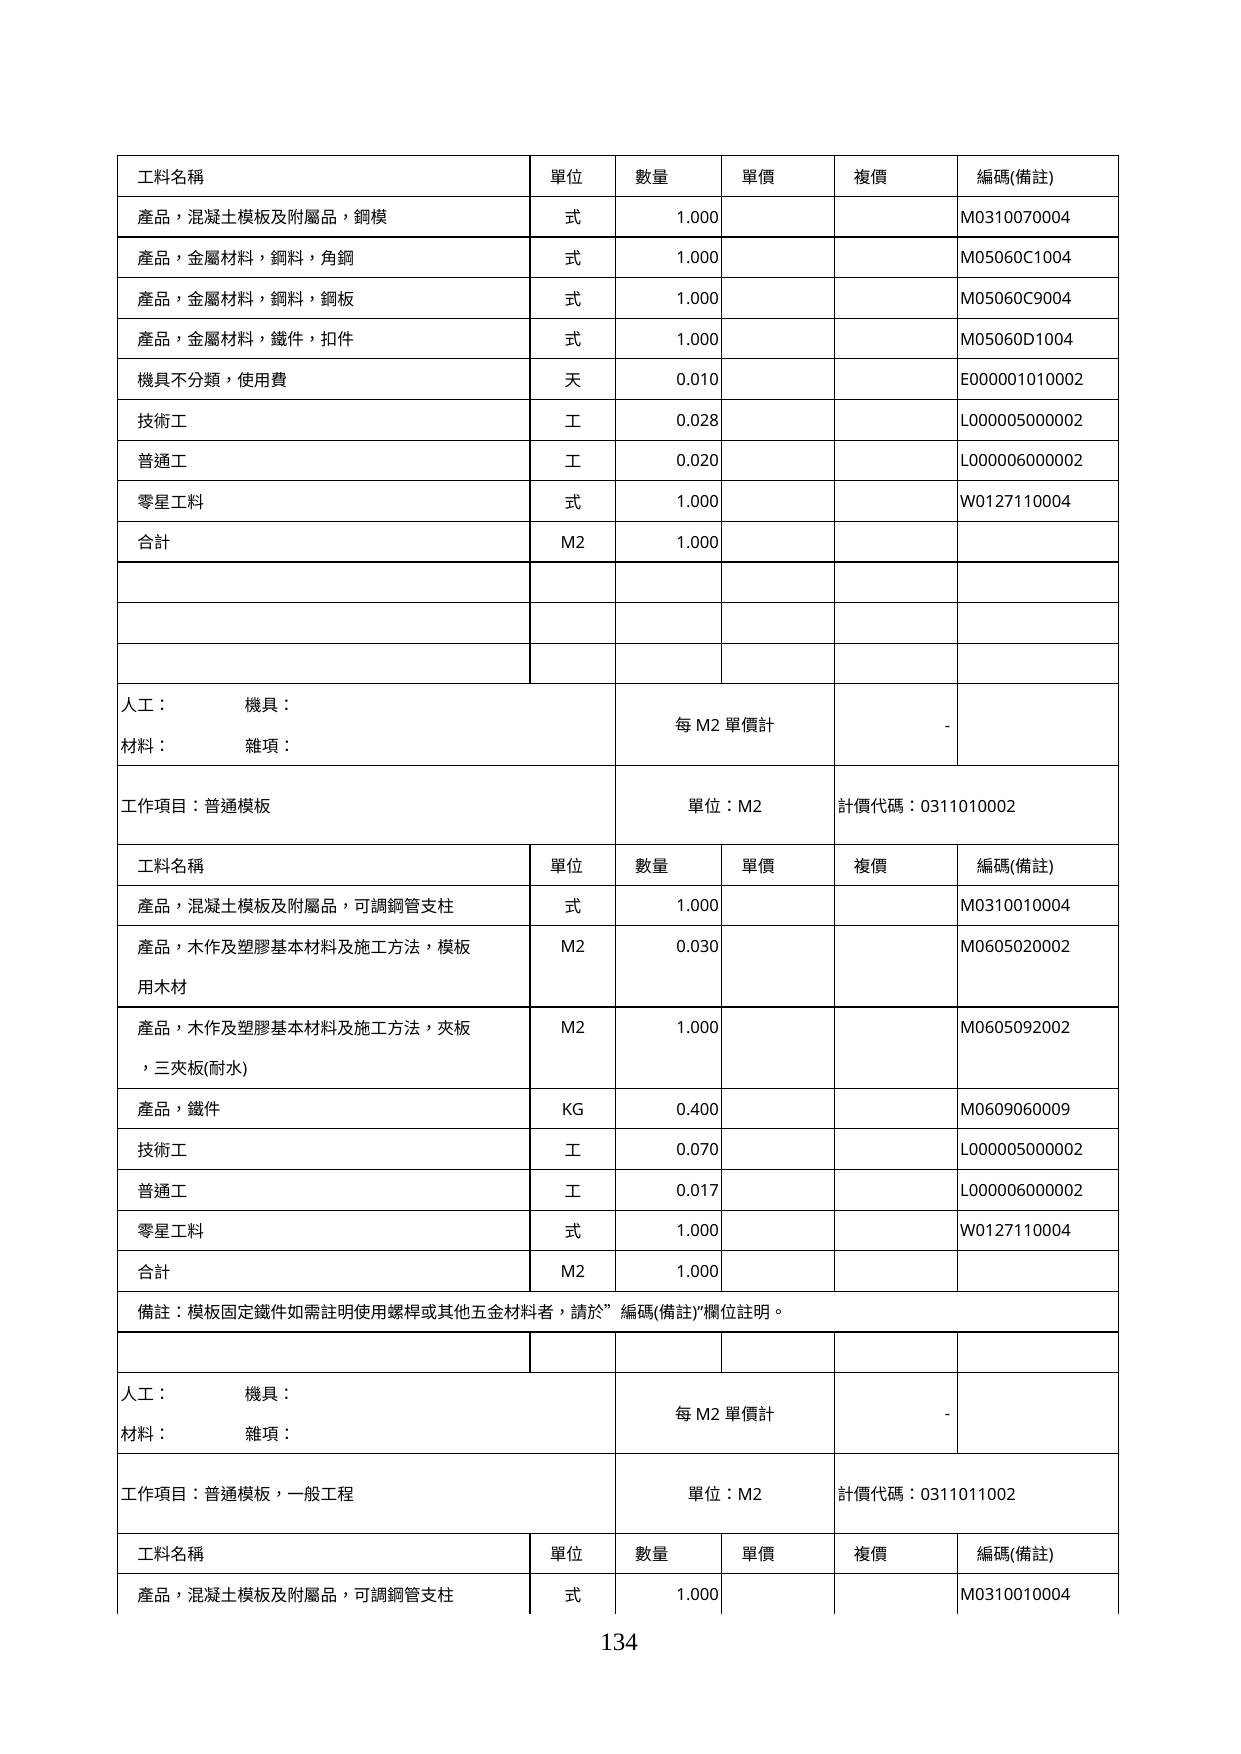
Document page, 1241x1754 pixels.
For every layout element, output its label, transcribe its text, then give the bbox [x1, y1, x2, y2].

table_cell [722, 1211, 834, 1250]
table_cell 單位：M2 [616, 766, 834, 844]
table_cell 單位 [531, 1534, 615, 1573]
table_cell [722, 644, 834, 683]
table_cell [835, 319, 957, 358]
table_cell [722, 400, 834, 439]
table_cell 產品，金屬材料，鐵件，扣件 [118, 319, 529, 358]
table_cell 式 [531, 481, 615, 521]
table_cell 式 [531, 238, 615, 277]
table_cell 工料名稱 [118, 1534, 529, 1573]
table_cell 單價 [722, 1534, 834, 1573]
table_cell 複價 [835, 156, 957, 196]
table_cell [722, 966, 834, 1006]
table_cell 零星工料 [118, 1211, 529, 1250]
table_cell [722, 1574, 834, 1614]
table_cell [531, 563, 615, 602]
table_cell 每 M2 單價計 [616, 1373, 834, 1453]
table_cell [958, 1333, 1118, 1372]
table_cell 合計 [118, 1251, 529, 1291]
table_cell M2 [531, 1251, 615, 1291]
table_cell 0.020 [616, 441, 721, 480]
table_cell 編碼(備註) [958, 1534, 1118, 1573]
table_cell ，三夾板(耐水) [118, 1047, 529, 1088]
table_cell 0.017 [616, 1170, 721, 1209]
table_cell 材料： 雜項： [118, 1413, 615, 1453]
table_cell 1.000 [616, 1008, 721, 1047]
table_cell [616, 603, 721, 643]
table_cell 編碼(備註) [958, 156, 1118, 196]
table_cell [835, 644, 957, 683]
table_cell [722, 197, 834, 236]
table_cell [722, 1129, 834, 1169]
table_cell 1.000 [616, 481, 721, 521]
table_cell 技術工 [118, 400, 529, 439]
table_cell 式 [531, 1211, 615, 1250]
table_cell 產品，鐵件 [118, 1089, 529, 1128]
table_cell 1.000 [616, 1211, 721, 1250]
table_cell 單價 [722, 156, 834, 196]
table_cell [835, 1008, 957, 1047]
table_cell [722, 563, 834, 602]
table_cell M0310010004 [958, 1574, 1118, 1614]
table_cell 每 M2 單價計 [616, 684, 834, 764]
table_cell 式 [531, 197, 615, 236]
table_cell 工 [531, 1129, 615, 1169]
table_cell [722, 1008, 834, 1047]
table_cell [616, 563, 721, 602]
table_cell [835, 563, 957, 602]
table_cell [118, 1333, 529, 1372]
table_cell [835, 441, 957, 480]
table_cell 技術工 [118, 1129, 529, 1169]
table_cell 產品，混凝土模板及附屬品，可調鋼管支柱 [118, 886, 529, 925]
table_cell [835, 1211, 957, 1250]
table_cell [531, 1333, 615, 1372]
table_cell W0127110004 [958, 1211, 1118, 1250]
table_cell [835, 278, 957, 318]
table_cell [722, 481, 834, 521]
table_cell [722, 926, 834, 966]
table_cell [958, 603, 1118, 643]
table_cell 產品，木作及塑膠基本材料及施工方法，模板 [118, 926, 529, 966]
table_cell M05060C1004 [958, 238, 1118, 277]
table_cell [616, 966, 721, 1006]
table_cell [722, 603, 834, 643]
table_cell 產品，金屬材料，鋼料，角鋼 [118, 238, 529, 277]
table_cell [722, 1170, 834, 1209]
table_cell 1.000 [616, 1574, 721, 1614]
table_cell 單位 [531, 156, 615, 196]
table_cell [835, 1129, 957, 1169]
table_cell [835, 197, 957, 236]
table_cell [835, 603, 957, 643]
table_cell [958, 684, 1118, 764]
table_cell 數量 [616, 845, 721, 884]
table_cell 工 [531, 1170, 615, 1209]
table_cell [958, 966, 1118, 1006]
table_cell KG [531, 1089, 615, 1128]
table_cell [722, 1089, 834, 1128]
table_cell 數量 [616, 1534, 721, 1573]
table_cell 產品，金屬材料，鋼料，鋼板 [118, 278, 529, 318]
table_cell [835, 966, 957, 1006]
table_cell 零星工料 [118, 481, 529, 521]
table_cell [722, 319, 834, 358]
table_cell M0605092002 [958, 1008, 1118, 1047]
table_cell 材料： 雜項： [118, 724, 615, 764]
table_cell [835, 1574, 957, 1614]
table_cell 產品，混凝土模板及附屬品，鋼模 [118, 197, 529, 236]
table_cell 普通工 [118, 441, 529, 480]
table_cell 工作項目：普通模板，一般工程 [118, 1454, 615, 1533]
table_cell [835, 481, 957, 521]
table_cell 單位：M2 [616, 1454, 834, 1533]
table_cell 1.000 [616, 886, 721, 925]
table_cell L000006000002 [958, 1170, 1118, 1209]
table_cell 備註：模板固定鐵件如需註明使用螺桿或其他五金材料者，請於”編碼(備註)”欄位註明。 [118, 1292, 1118, 1331]
table_cell [722, 886, 834, 925]
table_cell 工 [531, 441, 615, 480]
table_cell [722, 522, 834, 561]
table_cell 產品，木作及塑膠基本材料及施工方法，夾板 [118, 1008, 529, 1047]
table_cell 1.000 [616, 522, 721, 561]
table_cell 工作項目：普通模板 [118, 766, 615, 844]
table_cell [616, 1333, 721, 1372]
table_cell W0127110004 [958, 481, 1118, 521]
table_cell 0.070 [616, 1129, 721, 1169]
table_cell 1.000 [616, 238, 721, 277]
table_cell [958, 1251, 1118, 1291]
table_cell 數量 [616, 156, 721, 196]
table_cell [531, 966, 615, 1006]
table_cell [531, 1047, 615, 1088]
table_cell [835, 1333, 957, 1372]
table_cell M05060C9004 [958, 278, 1118, 318]
table_cell 工料名稱 [118, 156, 529, 196]
table_cell [835, 238, 957, 277]
table_cell 0.400 [616, 1089, 721, 1128]
table_cell 天 [531, 359, 615, 399]
table_cell [531, 644, 615, 683]
table_cell 1.000 [616, 278, 721, 318]
table_cell [835, 359, 957, 399]
table_cell [722, 441, 834, 480]
table_cell 產品，混凝土模板及附屬品，可調鋼管支柱 [118, 1574, 529, 1614]
table_cell 0.028 [616, 400, 721, 439]
table_cell 計價代碼：0311011002 [835, 1454, 1118, 1533]
table_cell 合計 [118, 522, 529, 561]
table_cell 普通工 [118, 1170, 529, 1209]
table_cell [118, 644, 529, 683]
table_cell M0605020002 [958, 926, 1118, 966]
table_cell - [835, 684, 957, 764]
table_cell [835, 400, 957, 439]
table_cell [958, 563, 1118, 602]
table_cell 編碼(備註) [958, 845, 1118, 884]
table_cell M2 [531, 522, 615, 561]
table_cell 1.000 [616, 1251, 721, 1291]
table_cell [835, 1047, 957, 1088]
table_cell [958, 522, 1118, 561]
table_cell L000005000002 [958, 1129, 1118, 1169]
table_cell 工 [531, 400, 615, 439]
table_cell [722, 1333, 834, 1372]
table_cell L000006000002 [958, 441, 1118, 480]
table_cell 式 [531, 886, 615, 925]
table_cell [722, 359, 834, 399]
table_cell [835, 926, 957, 966]
table_cell [958, 1373, 1118, 1453]
table_cell 用木材 [118, 966, 529, 1006]
table_cell 機具不分類，使用費 [118, 359, 529, 399]
table_cell [722, 1251, 834, 1291]
table_cell [835, 886, 957, 925]
table_cell [118, 563, 529, 602]
table_cell 式 [531, 319, 615, 358]
table_cell [531, 603, 615, 643]
table_cell [118, 603, 529, 643]
table_cell [958, 1047, 1118, 1088]
table_cell 人工： 機具： [118, 684, 615, 724]
table_cell [722, 238, 834, 277]
table_cell M0310070004 [958, 197, 1118, 236]
table_cell M0310010004 [958, 886, 1118, 925]
table_cell - [835, 1373, 957, 1453]
table_cell 0.010 [616, 359, 721, 399]
table_cell [722, 1047, 834, 1088]
table_cell 人工： 機具： [118, 1373, 615, 1413]
table_cell 工料名稱 [118, 845, 529, 884]
table_cell 式 [531, 278, 615, 318]
table_cell [616, 1047, 721, 1088]
table_cell [722, 278, 834, 318]
table_cell [835, 1170, 957, 1209]
table_cell 式 [531, 1574, 615, 1614]
table_cell M05060D1004 [958, 319, 1118, 358]
table_cell 複價 [835, 845, 957, 884]
table_cell L000005000002 [958, 400, 1118, 439]
table_cell 單位 [531, 845, 615, 884]
table_cell 0.030 [616, 926, 721, 966]
table_cell [835, 1251, 957, 1291]
table_cell E000001010002 [958, 359, 1118, 399]
table_cell M0609060009 [958, 1089, 1118, 1128]
table_cell M2 [531, 1008, 615, 1047]
table_cell M2 [531, 926, 615, 966]
table_cell 複價 [835, 1534, 957, 1573]
table_cell 計價代碼：0311010002 [835, 766, 1118, 844]
table_cell 單價 [722, 845, 834, 884]
table_cell 1.000 [616, 197, 721, 236]
table_cell [835, 522, 957, 561]
table_cell 1.000 [616, 319, 721, 358]
table_cell [958, 644, 1118, 683]
table_cell [835, 1089, 957, 1128]
table_cell [616, 644, 721, 683]
